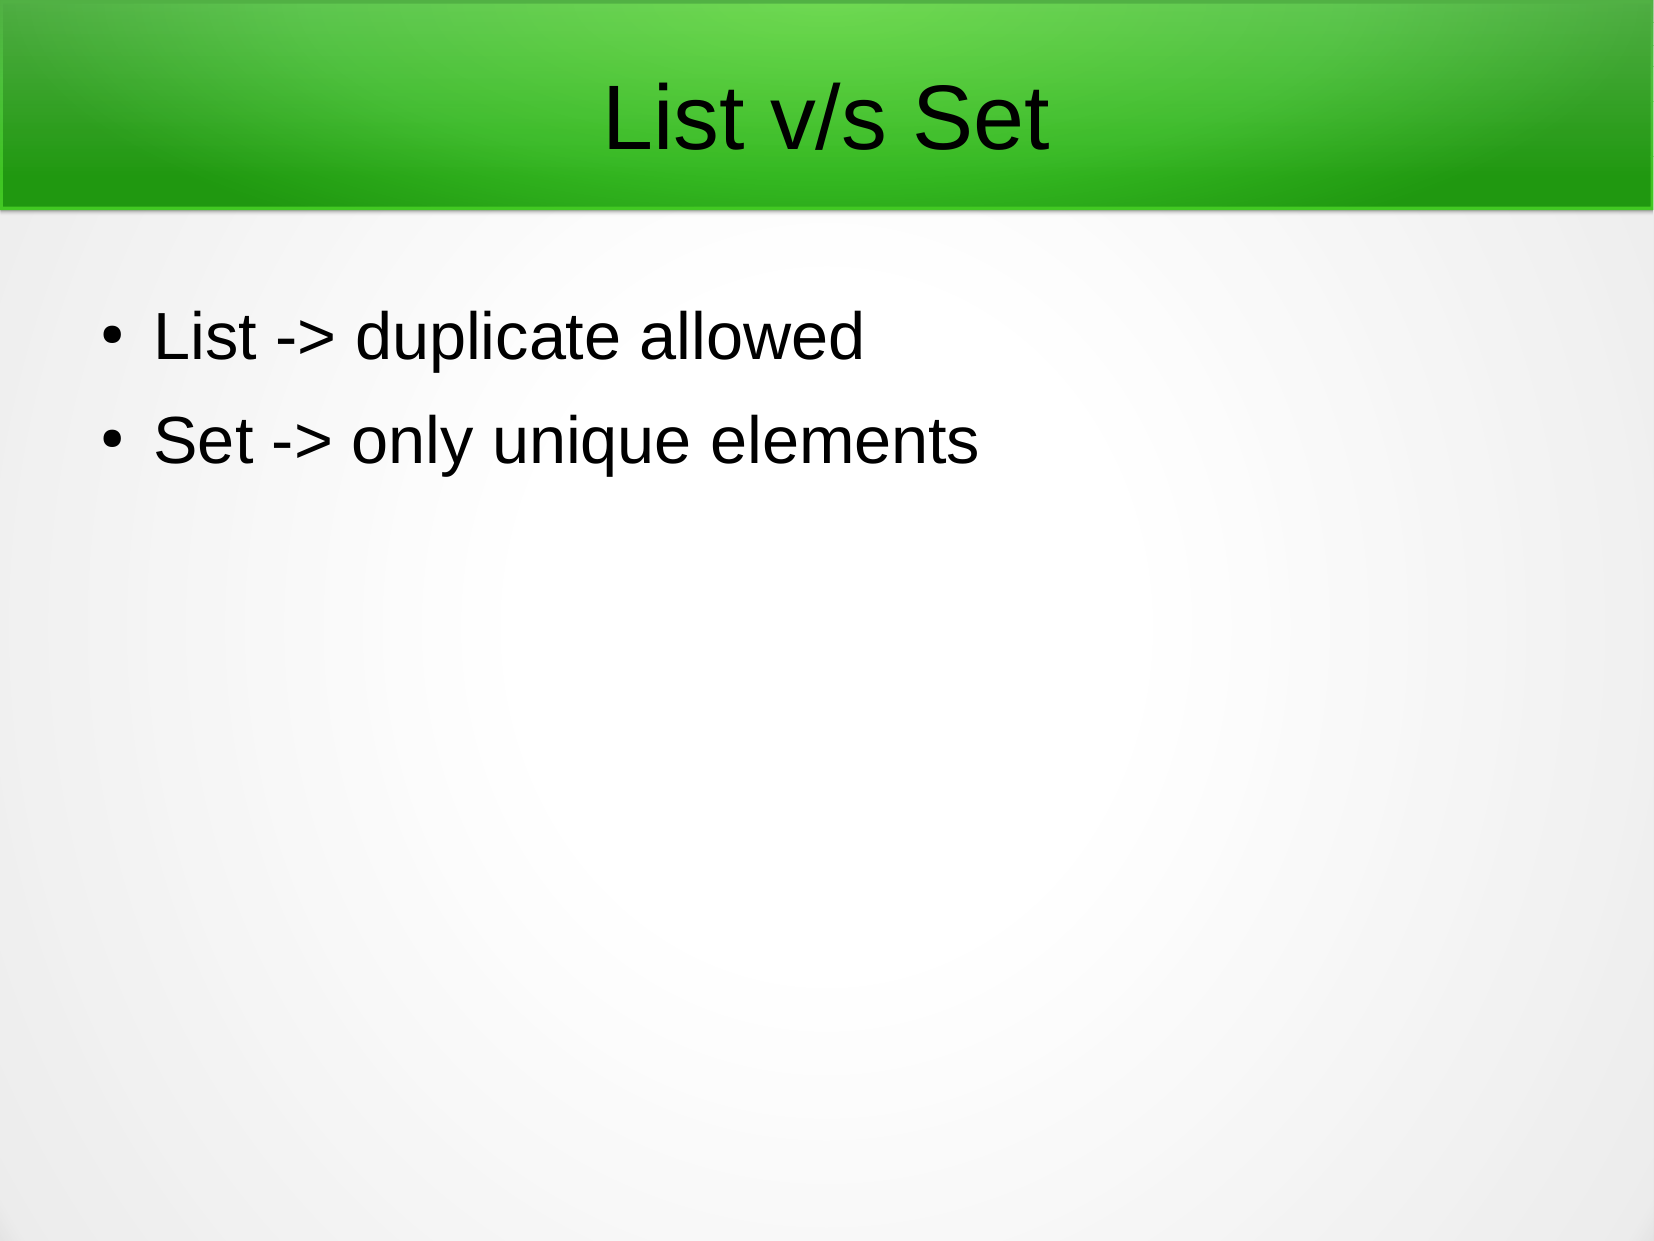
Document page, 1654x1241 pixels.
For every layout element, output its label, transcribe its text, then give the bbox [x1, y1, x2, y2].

title List v/s Set [82, 47, 1571, 189]
list List -> duplicate allowed Set -> only unique elements [82, 299, 1571, 1019]
